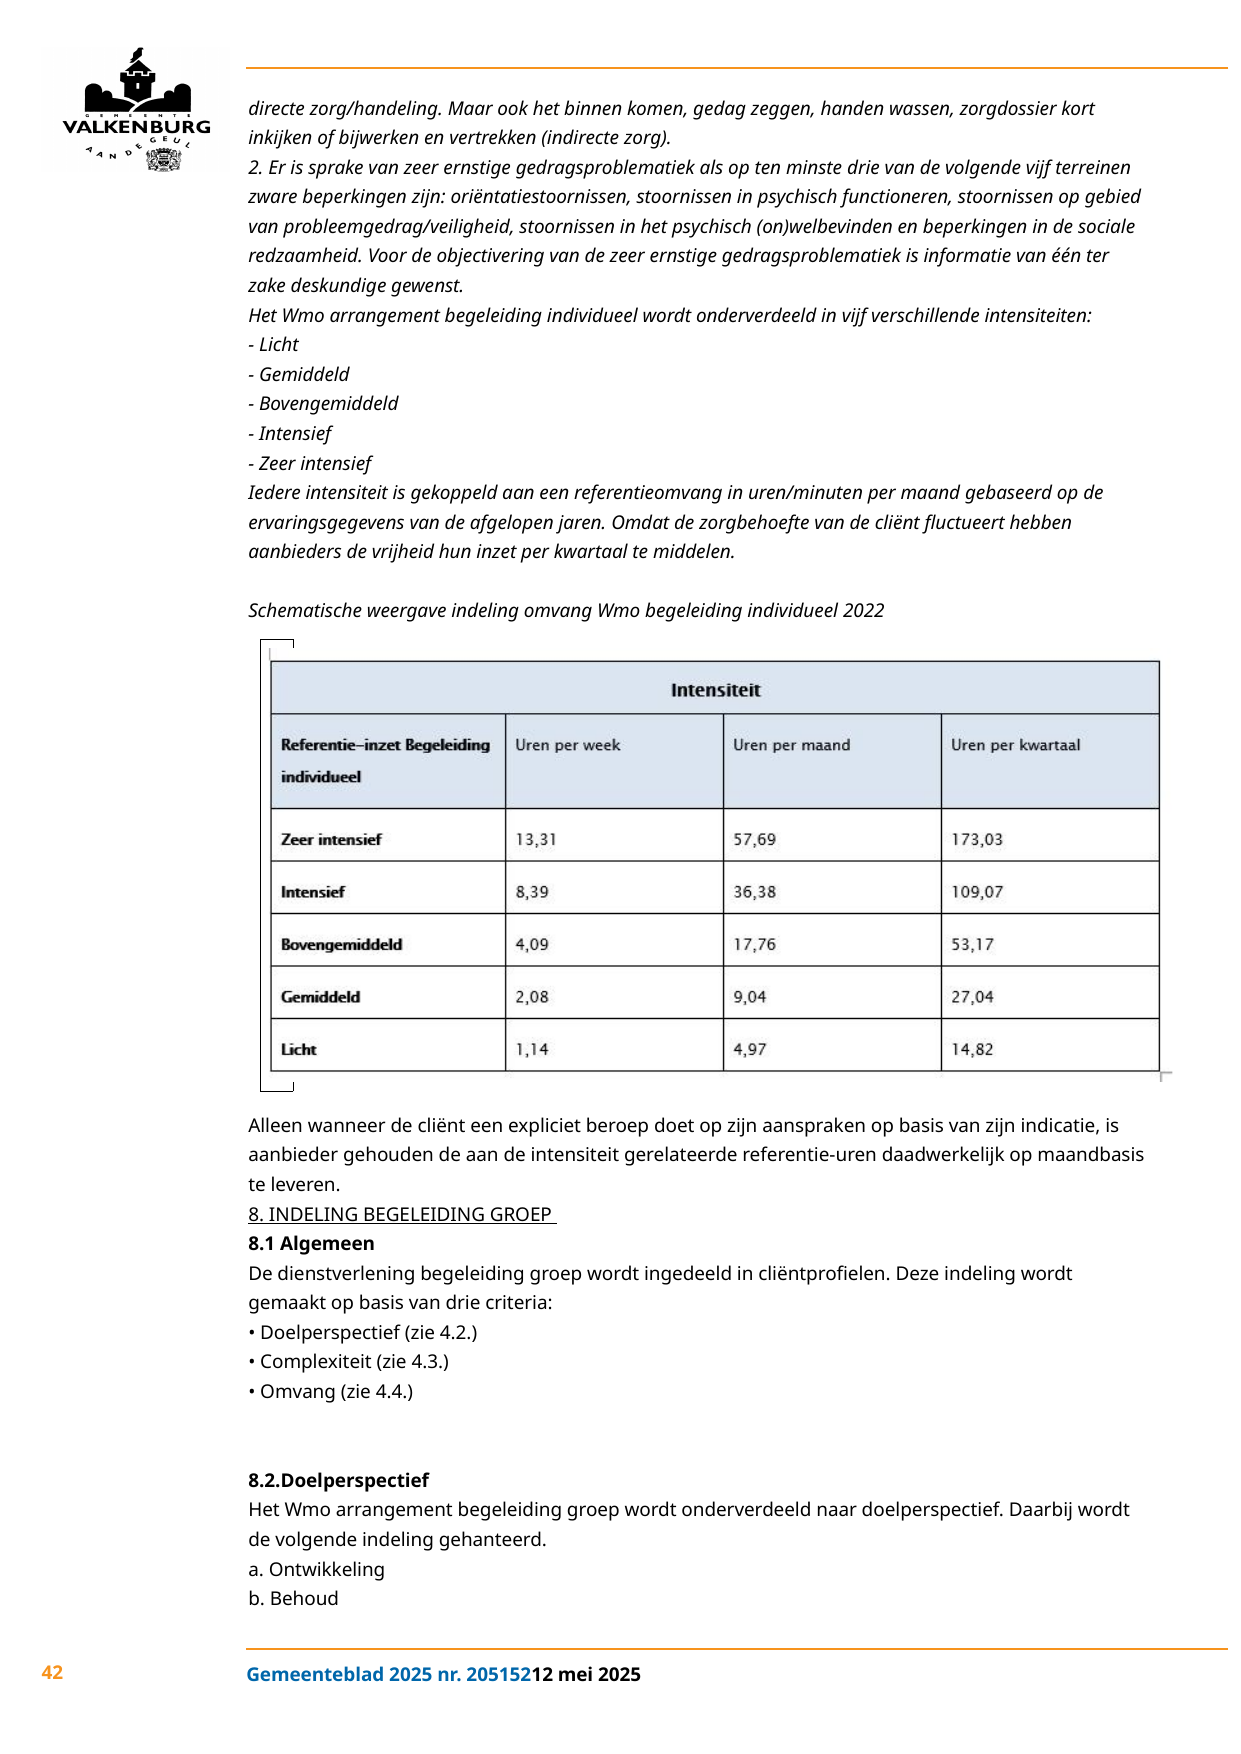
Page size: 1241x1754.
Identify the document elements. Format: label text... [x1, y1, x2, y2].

text Het Wmo arrangement begeleiding individueel wordt onderverdeeld in vijf verschillende intensiteiten: [248, 302, 1152, 328]
text 8.2.Doelperspectief [248, 1467, 1152, 1493]
text • Complexiteit (zie 4.3.) [248, 1349, 1152, 1374]
text Iedere intensiteit is gekoppeld aan een referentieomvang in uren/minuten per maand gebaseerd op de ervaringsgegevens van de afgelopen jaren. Omdat de zorgbehoefte van de cliënt fluctueert hebben aanbieders de vrijheid hun inzet per kwartaal te middelen. [248, 479, 1152, 564]
text b. Behoud [248, 1585, 1152, 1611]
text • Doelperspectief (zie 4.2.) [248, 1319, 1152, 1345]
text Schematische weergave indeling omvang Wmo begeleiding individueel 2022 [248, 598, 1152, 623]
text 8.1 Algemeen [248, 1230, 1152, 1256]
text 8. INDELING BEGELEIDING GROEP [248, 1201, 1152, 1226]
text Het Wmo arrangement begeleiding groep wordt onderverdeeld naar doelperspectief. Daarbij wordt de volgende indeling gehanteerd. [248, 1497, 1152, 1552]
text directe zorg/handeling. Maar ook het binnen komen, gedag zeggen, handen wassen, zorgdossier kort inkijken of bijwerken en vertrekken (indirecte zorg). [248, 95, 1152, 150]
text a. Ontwikkeling [248, 1556, 1152, 1581]
text - Licht [248, 331, 1152, 357]
text - Gemiddeld [248, 361, 1152, 387]
text Alleen wanneer de cliënt een expliciet beroep doet op zijn aanspraken op basis van zijn indicatie, is aanbieder gehouden de aan de intensiteit gerelateerde referentie-uren daadwerkelijk op maandbasis te leveren. [248, 1112, 1152, 1197]
text - Intensief [248, 420, 1152, 446]
text • Omvang (zie 4.4.) [248, 1378, 1152, 1404]
picture [268, 648, 1173, 1082]
text 2. Er is sprake van zeer ernstige gedragsproblematiek als op ten minste drie van de volgende vijf terreinen zware beperkingen zijn: oriëntatiestoornissen, stoornissen in psychisch functioneren, stoornissen op gebied van probleemgedrag/veiligheid, stoornissen in het psychisch (on)welbevinden en beperkingen in de sociale redzaamheid. Voor de objectivering van de zeer ernstige gedragsproblematiek is informatie van één ter zake deskundige gewenst. [248, 154, 1152, 298]
picture [41, 47, 231, 172]
text - Bovengemiddeld [248, 391, 1152, 416]
text De dienstverlening begeleiding groep wordt ingedeeld in cliëntprofielen. Deze indeling wordt gemaakt op basis van drie criteria: [248, 1260, 1152, 1315]
text - Zeer intensief [248, 450, 1152, 476]
